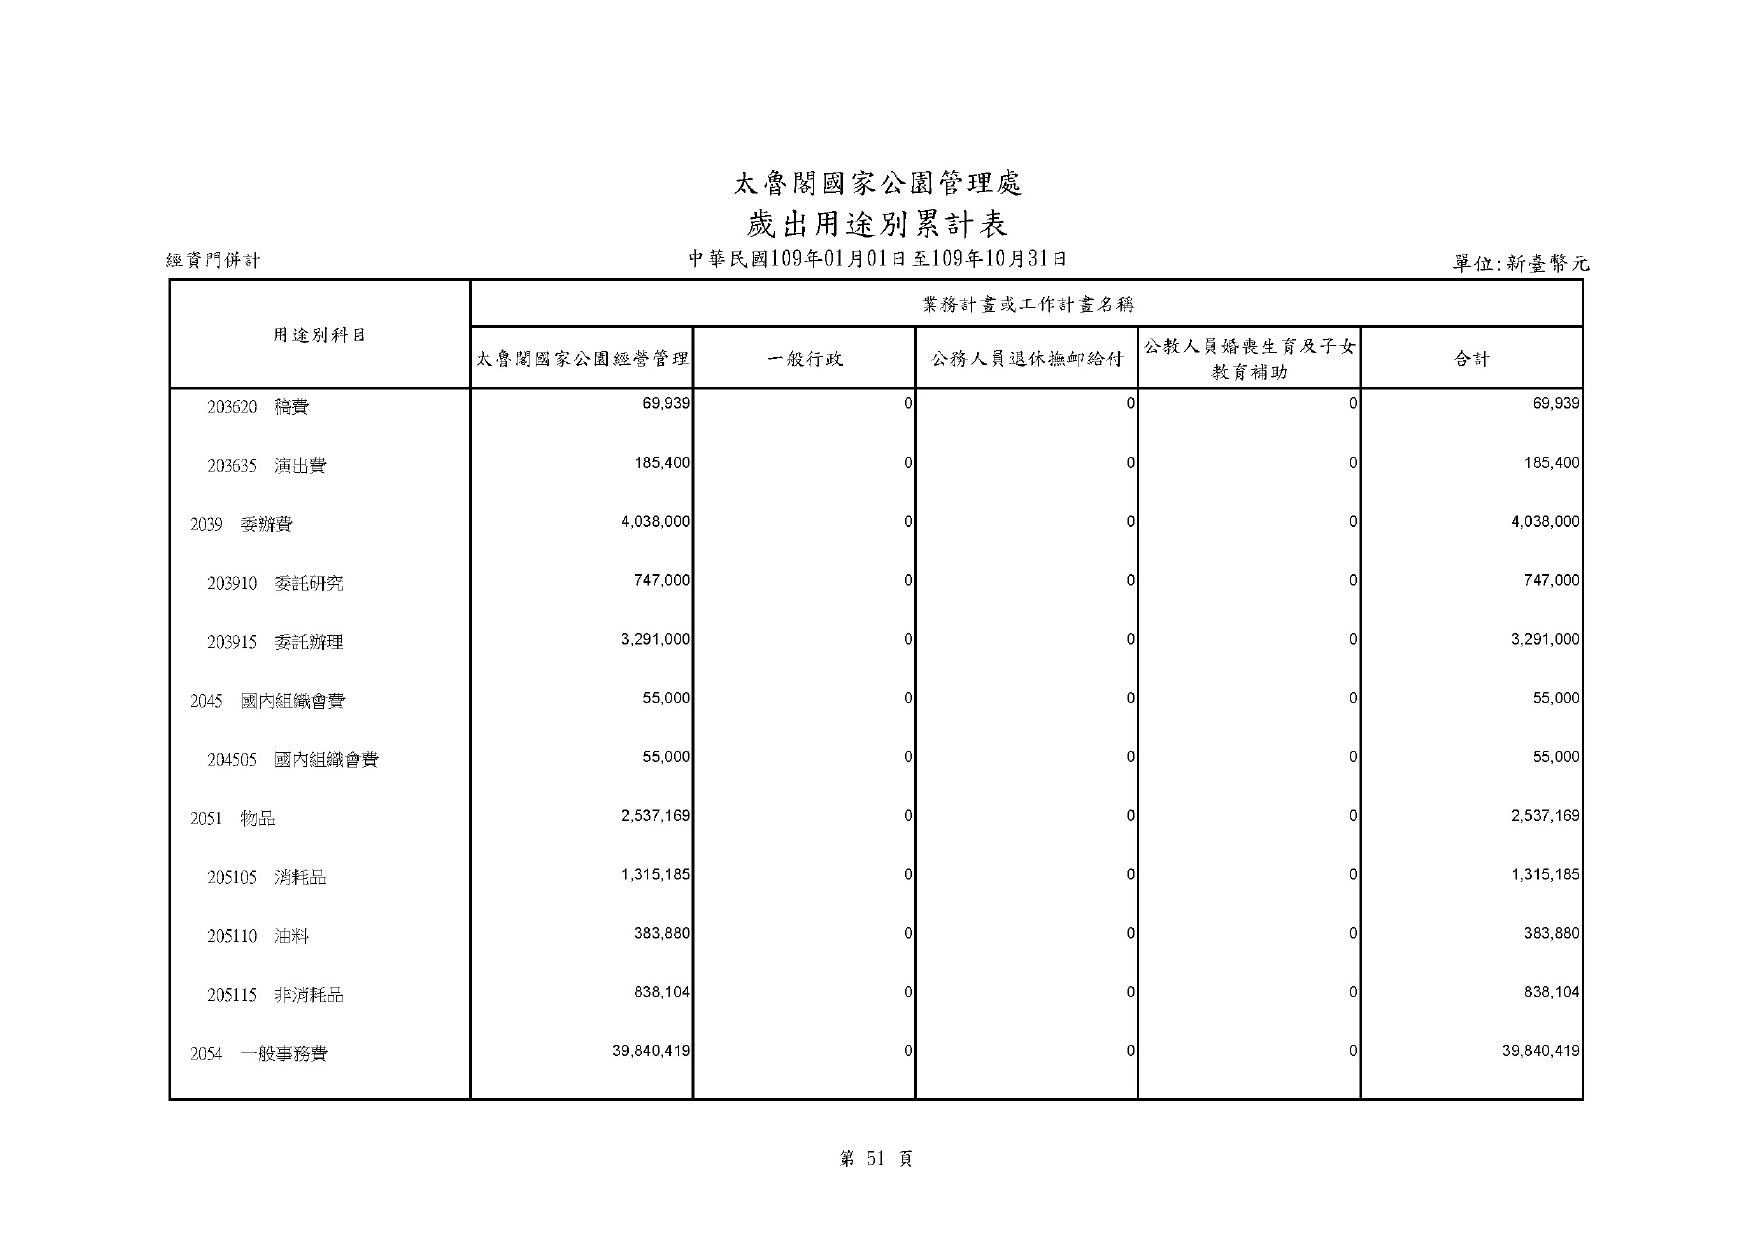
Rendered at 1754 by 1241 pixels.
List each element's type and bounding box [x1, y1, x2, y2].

picture [59, 59, 1695, 1216]
